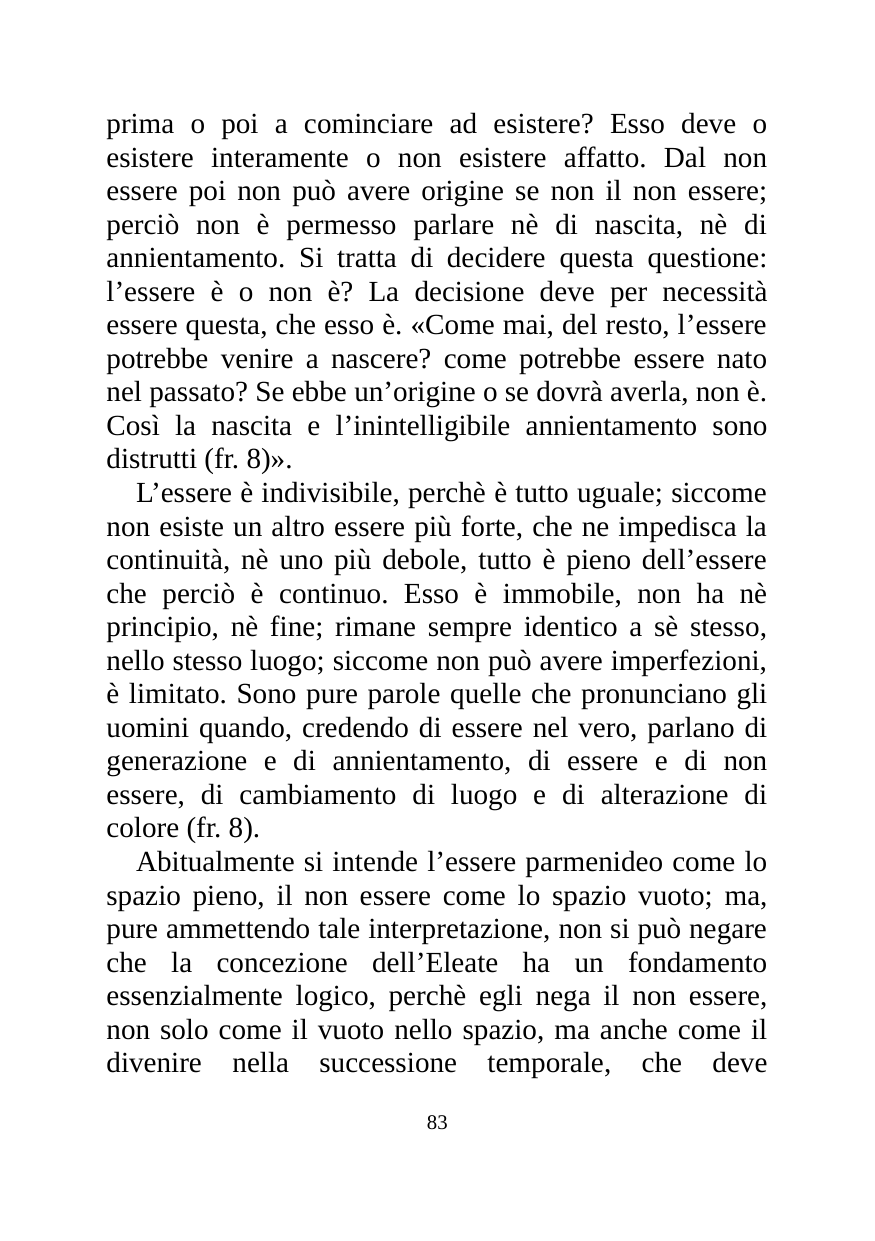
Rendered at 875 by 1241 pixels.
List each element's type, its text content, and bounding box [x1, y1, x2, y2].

text prima o poi a cominciare ad esistere? Esso deve o esistere interamente o non esistere affatto. Dal non essere poi non può avere origine se non il non essere; perciò non è permesso parlare nè di nascita, nè di annientamento. Si tratta di decidere questa questione: l’essere è o non è? La decisione deve per necessità essere questa, che esso è. «Come mai, del resto, l’essere potrebbe venire a nascere? come potrebbe essere nato nel passato? Se ebbe un’origine o se dovrà averla, non è. Così la nascita e l’inintelligibile annientamento sono distrutti (fr. 8)». [106, 106, 768, 475]
text Abitualmente si intende l’essere parmenideo come lo spazio pieno, il non essere come lo spazio vuoto; ma, pure ammettendo tale interpretazione, non si può negare che la concezione dell’Eleate ha un fondamento essenzialmente logico, perchè egli nega il non essere, non solo come il vuoto nello spazio, ma anche come il divenire nella successione temporale, che deve [106, 844, 768, 1079]
text L’essere è indivisibile, perchè è tutto uguale; siccome non esiste un altro essere più forte, che ne impedisca la continuità, nè uno più debole, tutto è pieno dell’essere che perciò è continuo. Esso è immobile, non ha nè principio, nè fine; rimane sempre identico a sè stesso, nello stesso luogo; siccome non può avere imperfezioni, è limitato. Sono pure parole quelle che pronunciano gli uomini quando, credendo di essere nel vero, parlano di generazione e di annientamento, di essere e di non essere, di cambiamento di luogo e di alterazione di colore (fr. 8). [106, 475, 768, 844]
